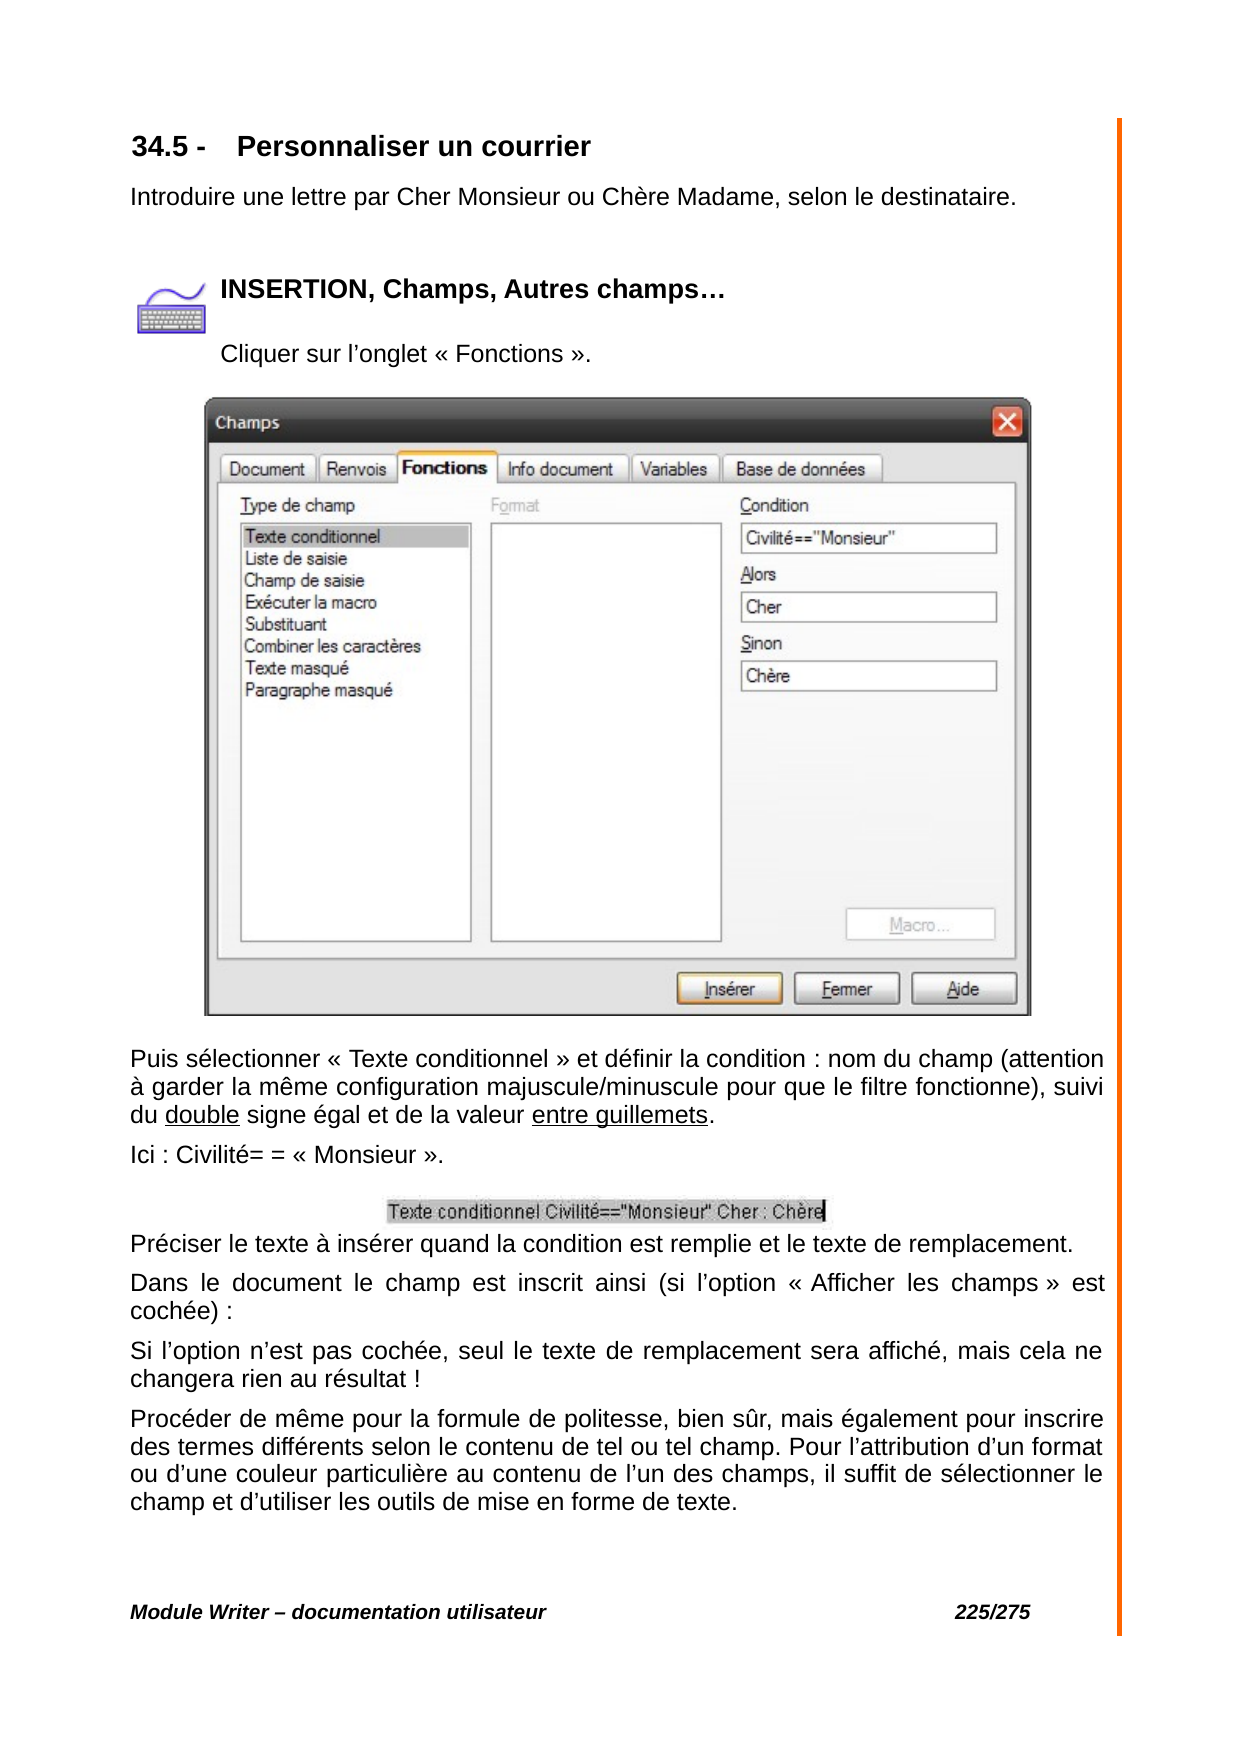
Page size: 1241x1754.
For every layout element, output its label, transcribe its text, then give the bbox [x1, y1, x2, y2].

text INSERTION, Champs, Autres champs… [209, 274, 1105, 304]
text Ici : Civilité= = « Monsieur ». [130, 1141, 1105, 1168]
text Cliquer sur l’onglet « Fonctions ». [130, 339, 1105, 367]
text Introduire une lettre par Cher Monsieur ou Chère Madame, selon le destinataire. [130, 182, 1105, 210]
text Préciser le texte à insérer quand la condition est remplie et le texte de remplacement. [130, 1226, 1105, 1257]
text Si l’option n’est pas cochée, seul le texte de remplacement sera affiché, mais cela ne changera rien au résultat ! [130, 1337, 1105, 1393]
picture [203, 396, 1032, 1016]
picture [381, 1195, 834, 1230]
subtitle Personnaliser un courrier [131, 130, 1105, 162]
text Dans le document le champ est inscrit ainsi (si l’option « Afficher les champs » est cochée) : [130, 1269, 1105, 1325]
text Procéder de même pour la formule de politesse, bien sûr, mais également pour inscrire des termes différents selon le contenu de tel ou tel champ. Pour l’attribution d’un format ou d’une couleur particulière au contenu de l’un des champs, il suffit de sélectionner le champ et d’utiliser les outils de mise en forme de texte. [130, 1404, 1105, 1516]
picture [133, 272, 209, 348]
text Puis sélectionner « Texte conditionnel » et définir la condition : nom du champ (attention à garder la même configuration majuscule/minuscule pour que le filtre fonctionne), suivi du double signe égal et de la valeur entre guillemets. [130, 1041, 1105, 1129]
